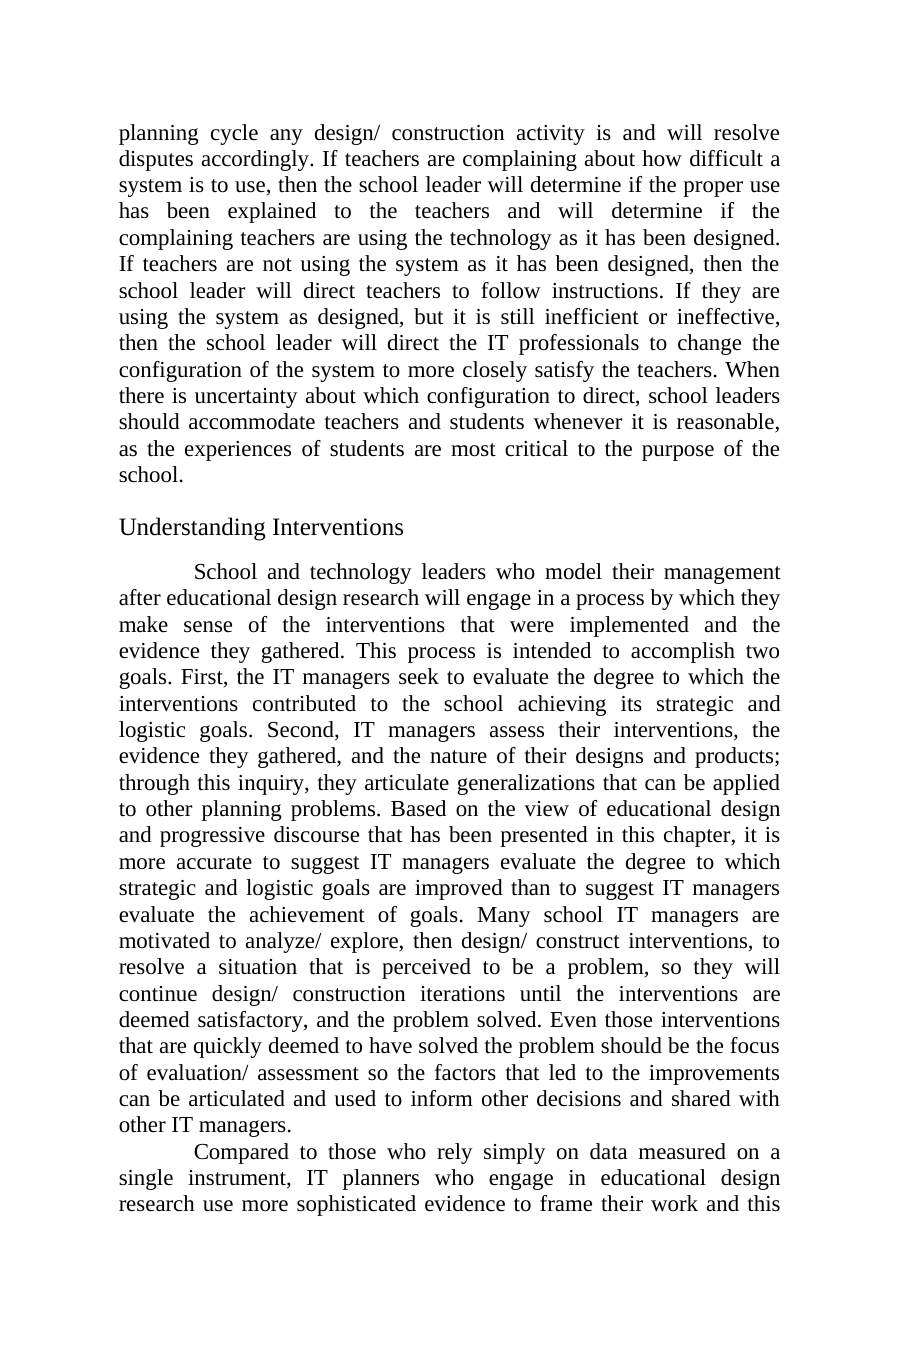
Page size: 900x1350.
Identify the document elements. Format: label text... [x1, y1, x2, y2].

text planning cycle any design/ construction activity is and will resolve disputes accordingly. If teachers are complaining about how difficult a system is to use, then the school leader will determine if the proper use has been explained to the teachers and will determine if the complaining teachers are using the technology as it has been designed. If teachers are not using the system as it has been designed, then the school leader will direct teachers to follow instructions. If they are using the system as designed, but it is still inefficient or ineffective, then the school leader will direct the IT professionals to change the configuration of the system to more closely satisfy the teachers. When there is uncertainty about which configuration to direct, school leaders should accommodate teachers and students whenever it is reasonable, as the experiences of students are most critical to the purpose of the school. [118, 118, 781, 487]
subtitle Understanding Interventions [118, 512, 781, 541]
text Compared to those who rely simply on data measured on a single instrument, IT planners who engage in educational design research use more sophisticated evidence to frame their work and this [118, 1138, 781, 1217]
text School and technology leaders who model their management after educational design research will engage in a process by which they make sense of the interventions that were implemented and the evidence they gathered. This process is intended to accomplish two goals. First, the IT managers seek to evaluate the degree to which the interventions contributed to the school achieving its strategic and logistic goals. Second, IT managers assess their interventions, the evidence they gathered, and the nature of their designs and products; through this inquiry, they articulate generalizations that can be applied to other planning problems. Based on the view of educational design and progressive discourse that has been presented in this chapter, it is more accurate to suggest IT managers evaluate the degree to which strategic and logistic goals are improved than to suggest IT managers evaluate the achievement of goals. Many school IT managers are motivated to analyze/ explore, then design/ construct interventions, to resolve a situation that is perceived to be a problem, so they will continue design/ construction iterations until the interventions are deemed satisfactory, and the problem solved. Even those interventions that are quickly deemed to have solved the problem should be the focus of evaluation/ assessment so the factors that led to the improvements can be articulated and used to inform other decisions and shared with other IT managers. [118, 558, 781, 1138]
